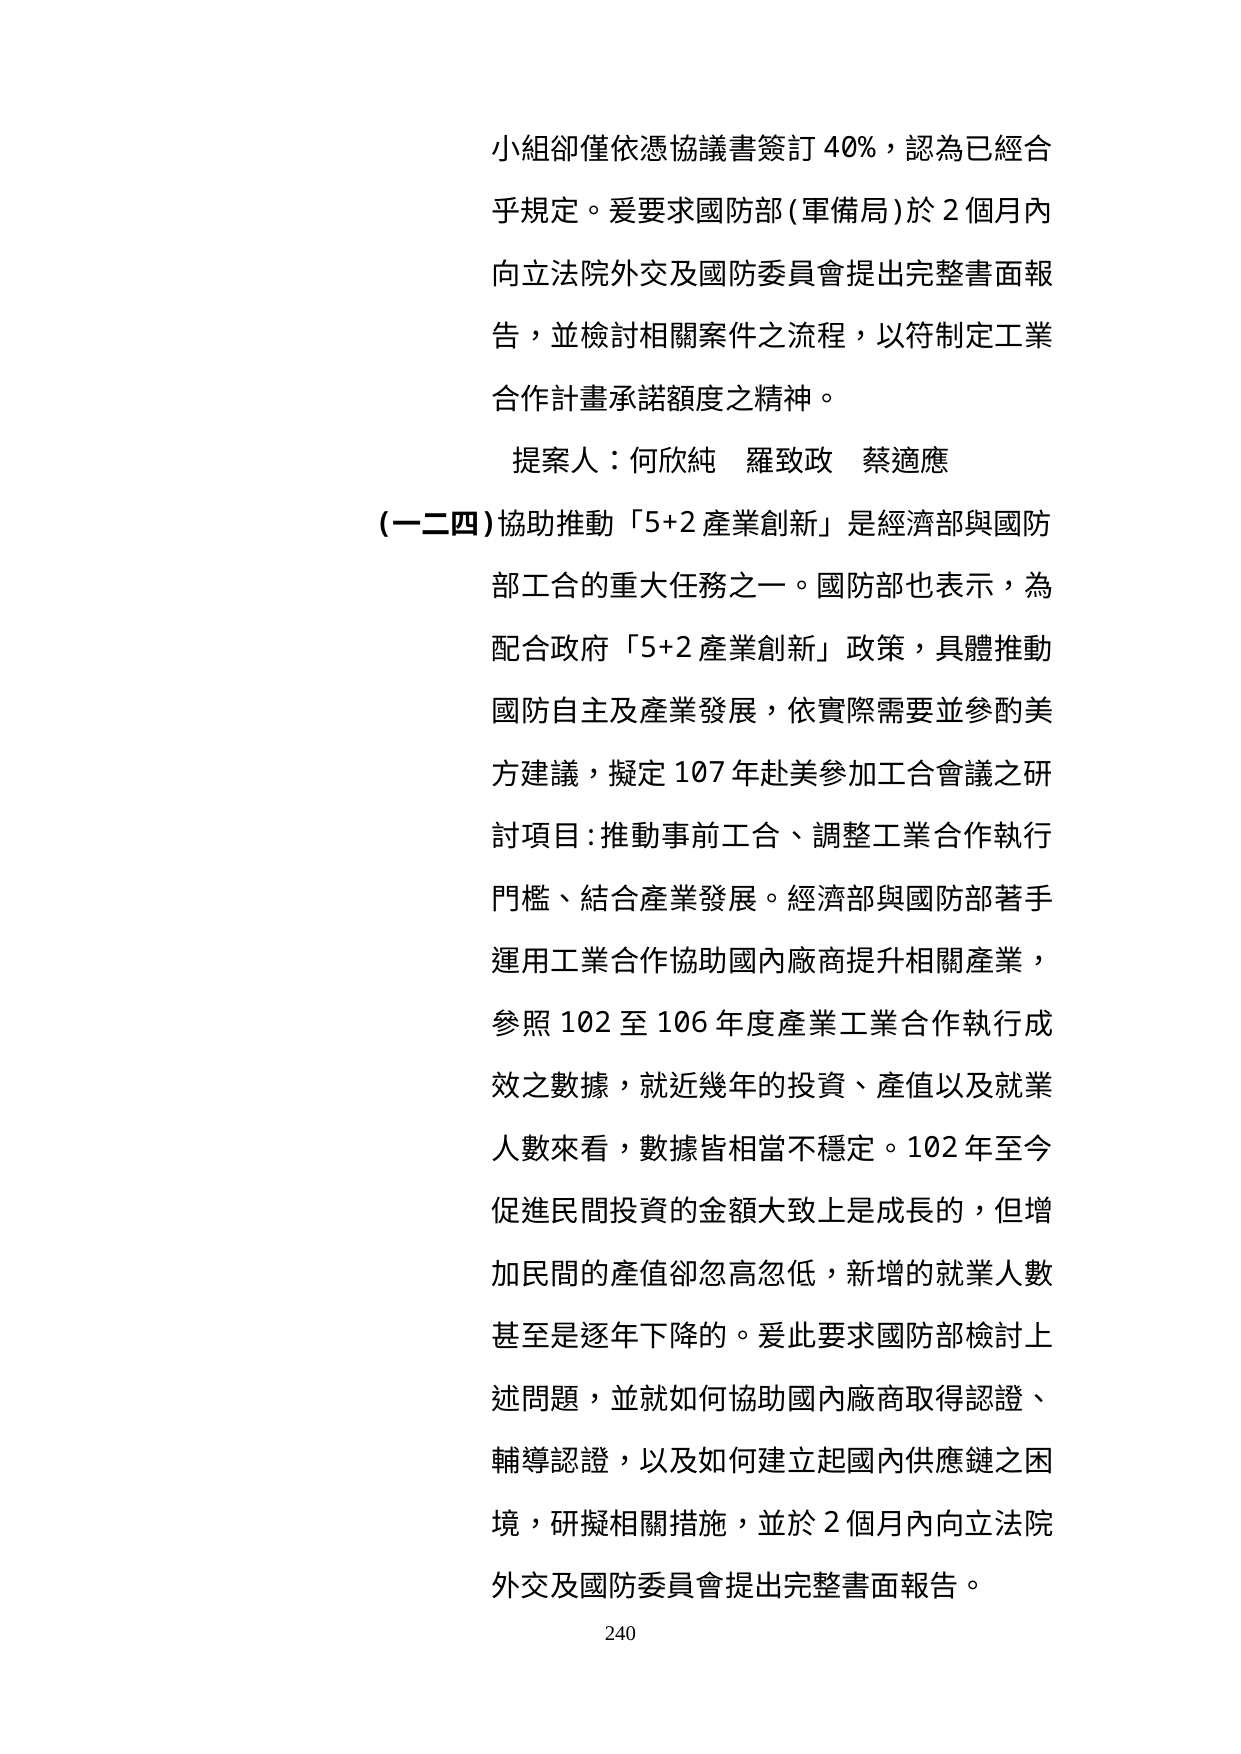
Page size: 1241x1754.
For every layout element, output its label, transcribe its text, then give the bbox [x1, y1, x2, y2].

text 提案人：何欣純 羅致政 蔡適應 [512, 417, 1053, 480]
text 小組卻僅依憑協議書簽訂40%，認為已經合乎規定。爰要求國防部(軍備局)於2個月內向立法院外交及國防委員會提出完整書面報告，並檢討相關案件之流程，以符制定工業合作計畫承諾額度之精神。 [375, 105, 1053, 417]
text (一二四)協助推動「5+2產業創新」是經濟部與國防部工合的重大任務之一。國防部也表示，為配合政府「5+2產業創新」政策，具體推動國防自主及產業發展，依實際需要並參酌美方建議，擬定107年赴美參加工合會議之研討項目:推動事前工合、調整工業合作執行門檻、結合產業發展。經濟部與國防部著手運用工業合作協助國內廠商提升相關產業，參照102至106年度產業工業合作執行成效之數據，就近幾年的投資、產值以及就業人數來看，數據皆相當不穩定。102年至今，促進民間投資的金額大致上是成長的，但增加民間的產值卻忽高忽低，新增的就業人數甚至是逐年下降的。爰此要求國防部檢討上述問題，並就如何協助國內廠商取得認證、輔導認證，以及如何建立起國內供應鏈之困境，研擬相關措施，並於2個月內向立法院外交及國防委員會提出完整書面報告。 [375, 480, 1053, 1605]
